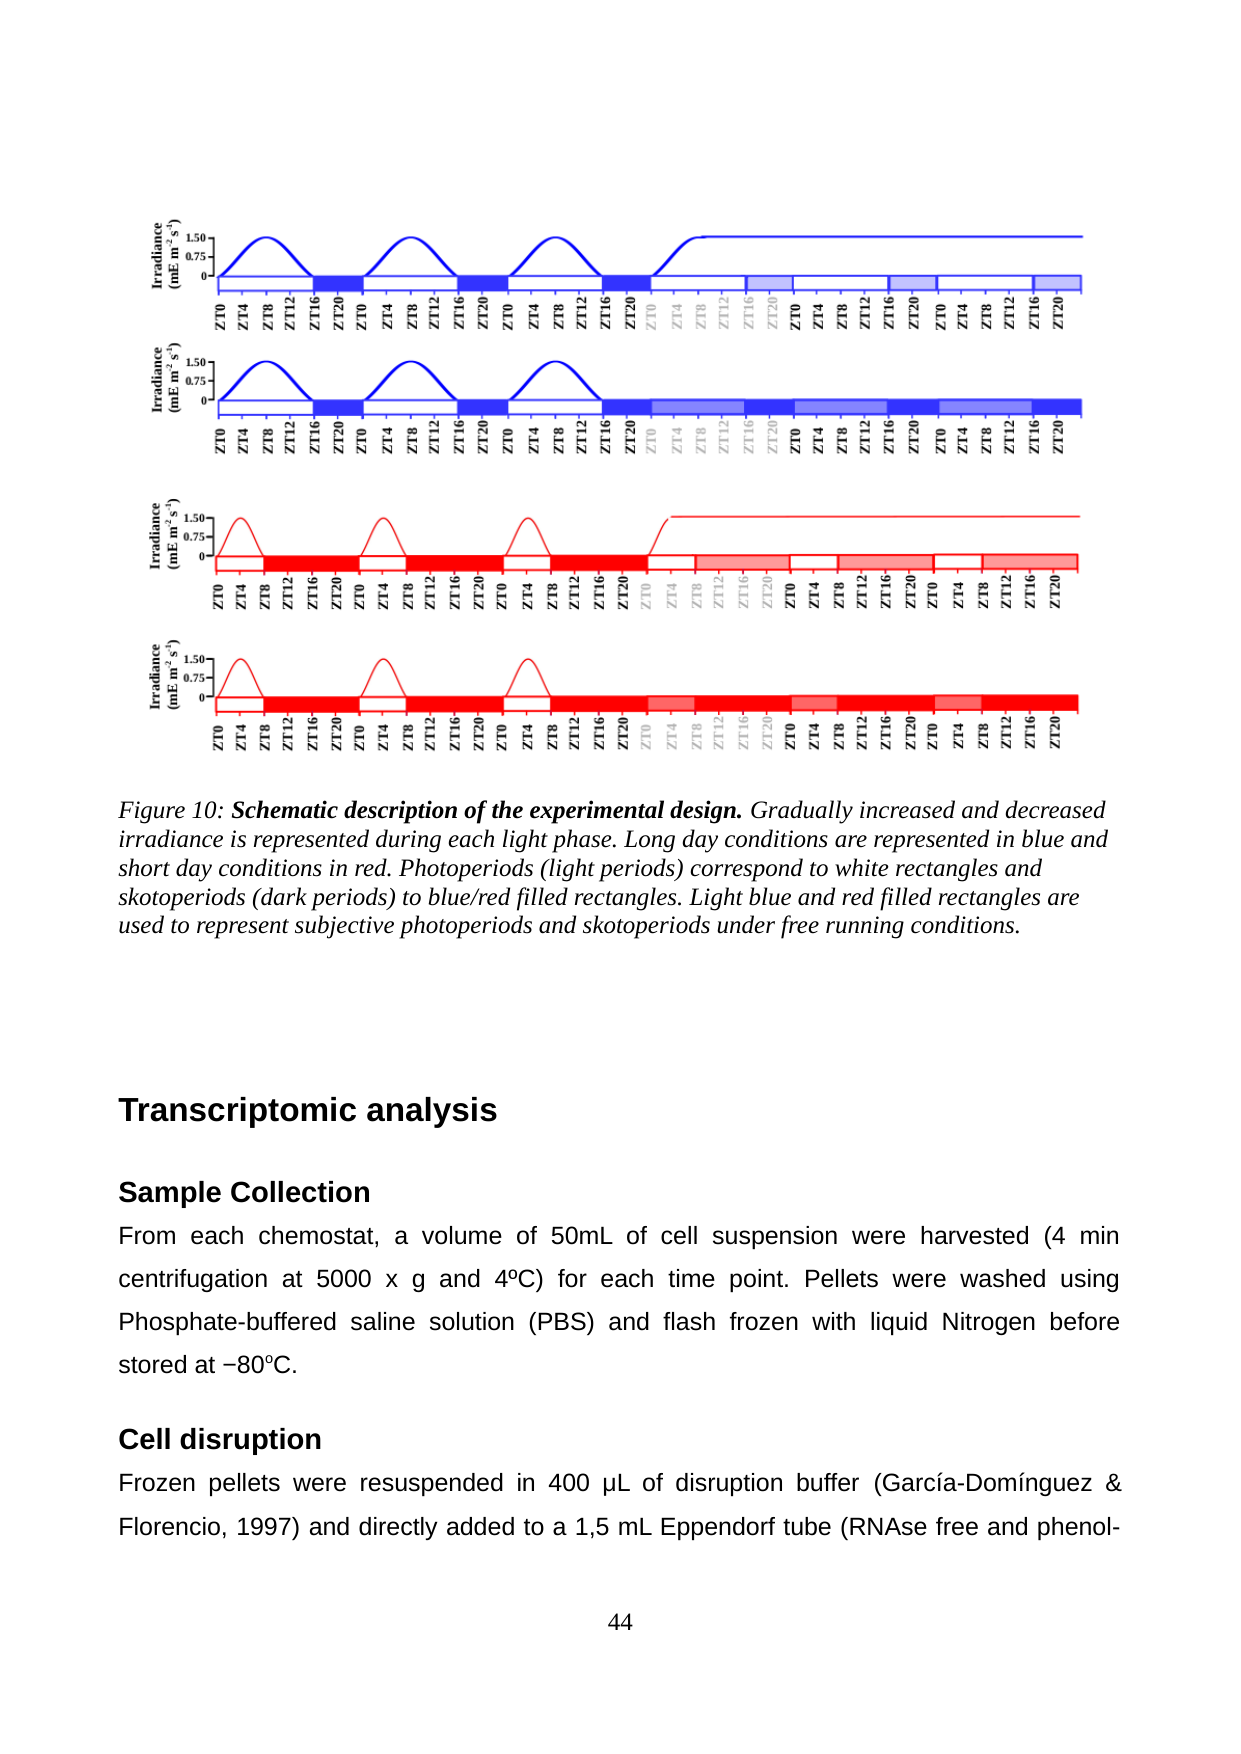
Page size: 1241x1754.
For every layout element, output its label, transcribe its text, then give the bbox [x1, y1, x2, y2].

text Frozen pellets were resuspended in 400 μL of disruption buffer (García-Domínguez & Florencio, 1997)⁠ and directly added to a 1,5 mL Eppendorf tube (RNAse free and phenol- [118, 1468, 1122, 1540]
picture [118, 199, 1123, 796]
subtitle Transcriptomic analysis [118, 1090, 1122, 1128]
subtitle Cell disruption [118, 1422, 1122, 1456]
text Figure 10: Schematic description of the experimental design. Gradually increased and decreased irradiance is represented during each light phase. Long day conditions are represented in blue and short day conditions in red. Photoperiods (light periods) correspond to white rectangles and skotoperiods (dark periods) to blue/red filled rectangles. Light blue and red filled rectangles are used to represent subjective photoperiods and skotoperiods under free running conditions. [118, 796, 1122, 939]
text From each chemostat, a volume of 50mL of cell suspension were harvested (4 min centrifugation at 5000 x g and 4ºC) for each time point. Pellets were washed using Phosphate-buffered saline solution (PBS) and flash frozen with liquid Nitrogen before stored at −80oC. [118, 1221, 1122, 1379]
subtitle Sample Collection [118, 1175, 1122, 1208]
